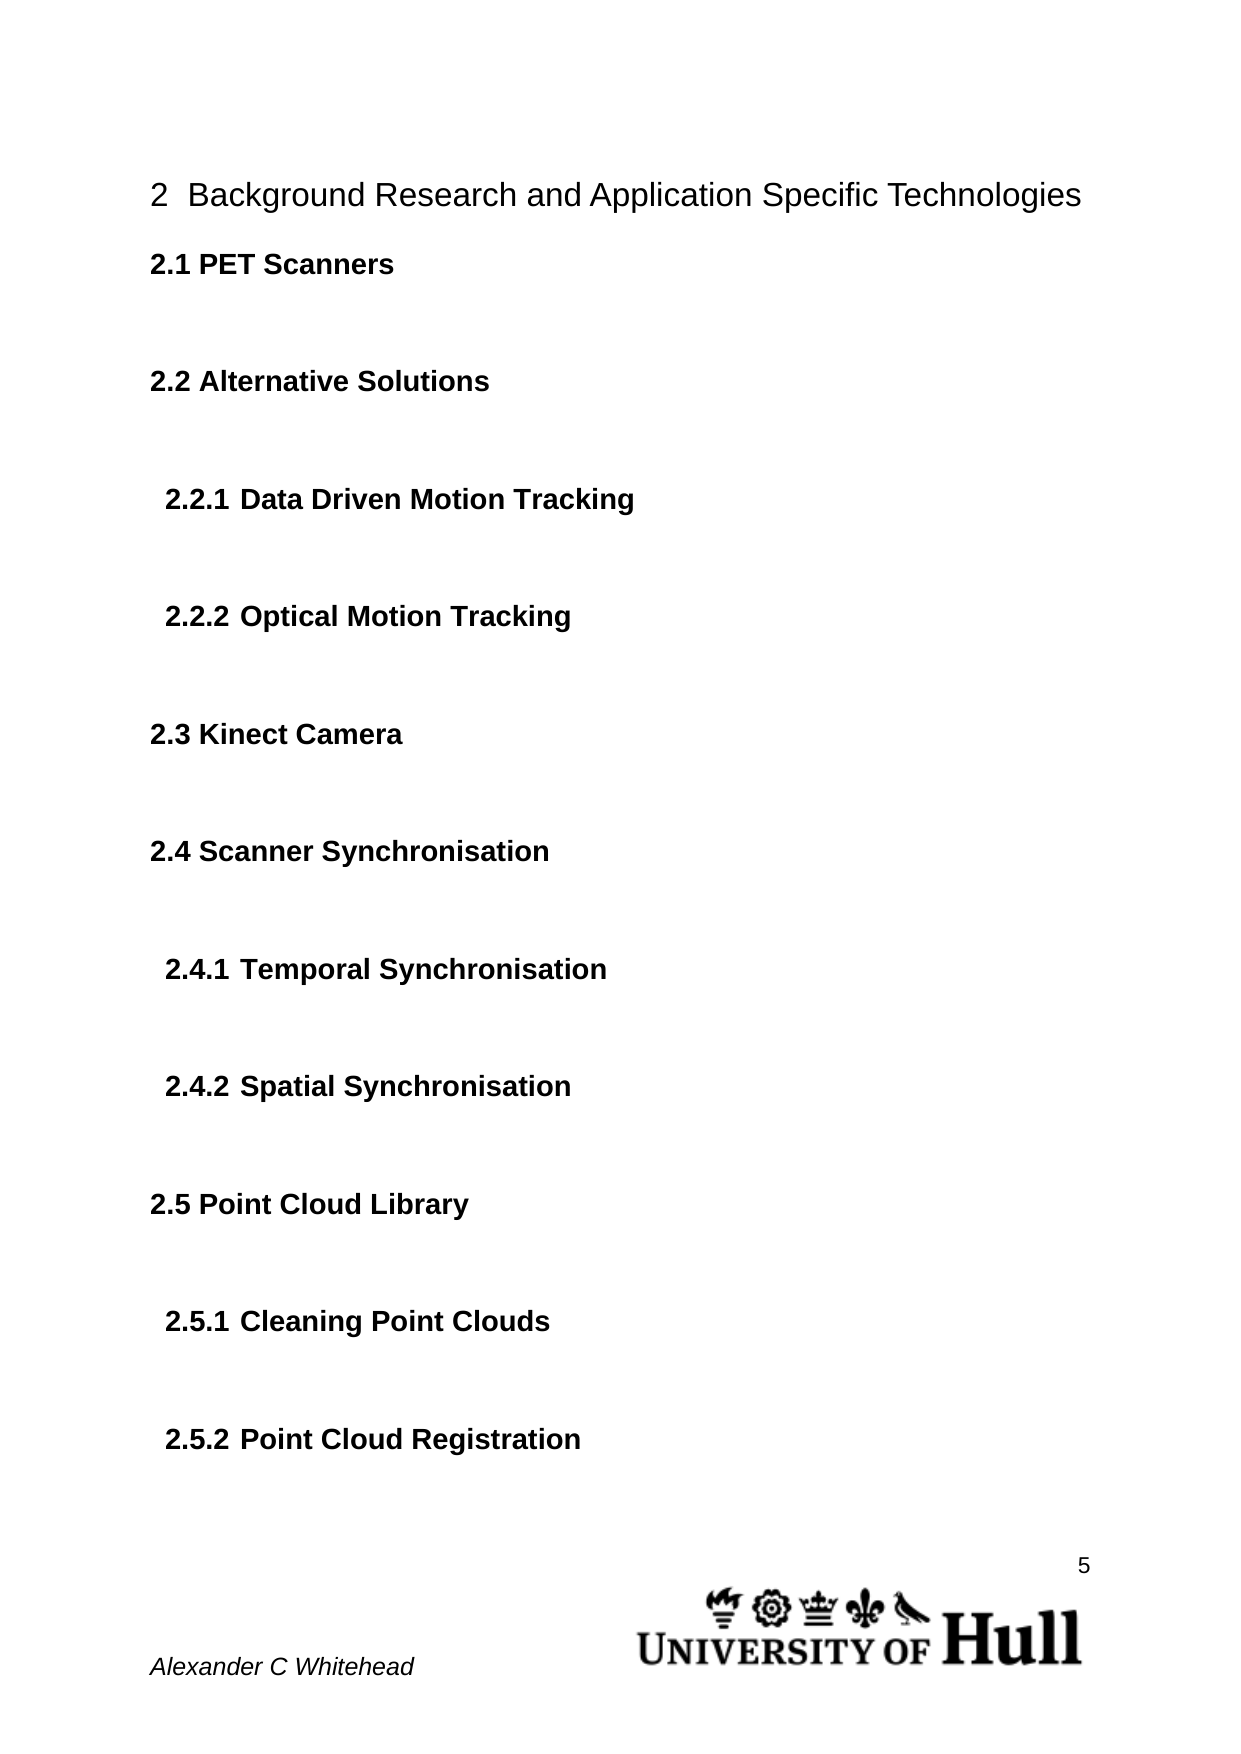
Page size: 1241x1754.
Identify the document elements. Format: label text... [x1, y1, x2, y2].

subtitle Temporal Synchronisation [165, 952, 1090, 985]
subtitle Background Research and Application Specific Technologies [150, 175, 1090, 213]
subtitle Kinect Camera [150, 717, 1090, 750]
subtitle Spatial Synchronisation [165, 1069, 1090, 1103]
subtitle Alternative Solutions [150, 364, 1090, 398]
subtitle Data Driven Motion Tracking [165, 482, 1090, 515]
subtitle Scanner Synchronisation [150, 834, 1090, 868]
subtitle Point Cloud Registration [165, 1422, 1090, 1455]
picture [630, 1578, 1091, 1675]
subtitle Cleaning Point Clouds [165, 1304, 1090, 1338]
subtitle PET Scanners [150, 247, 1090, 280]
subtitle Point Cloud Library [150, 1187, 1090, 1220]
subtitle Optical Motion Tracking [165, 599, 1090, 633]
